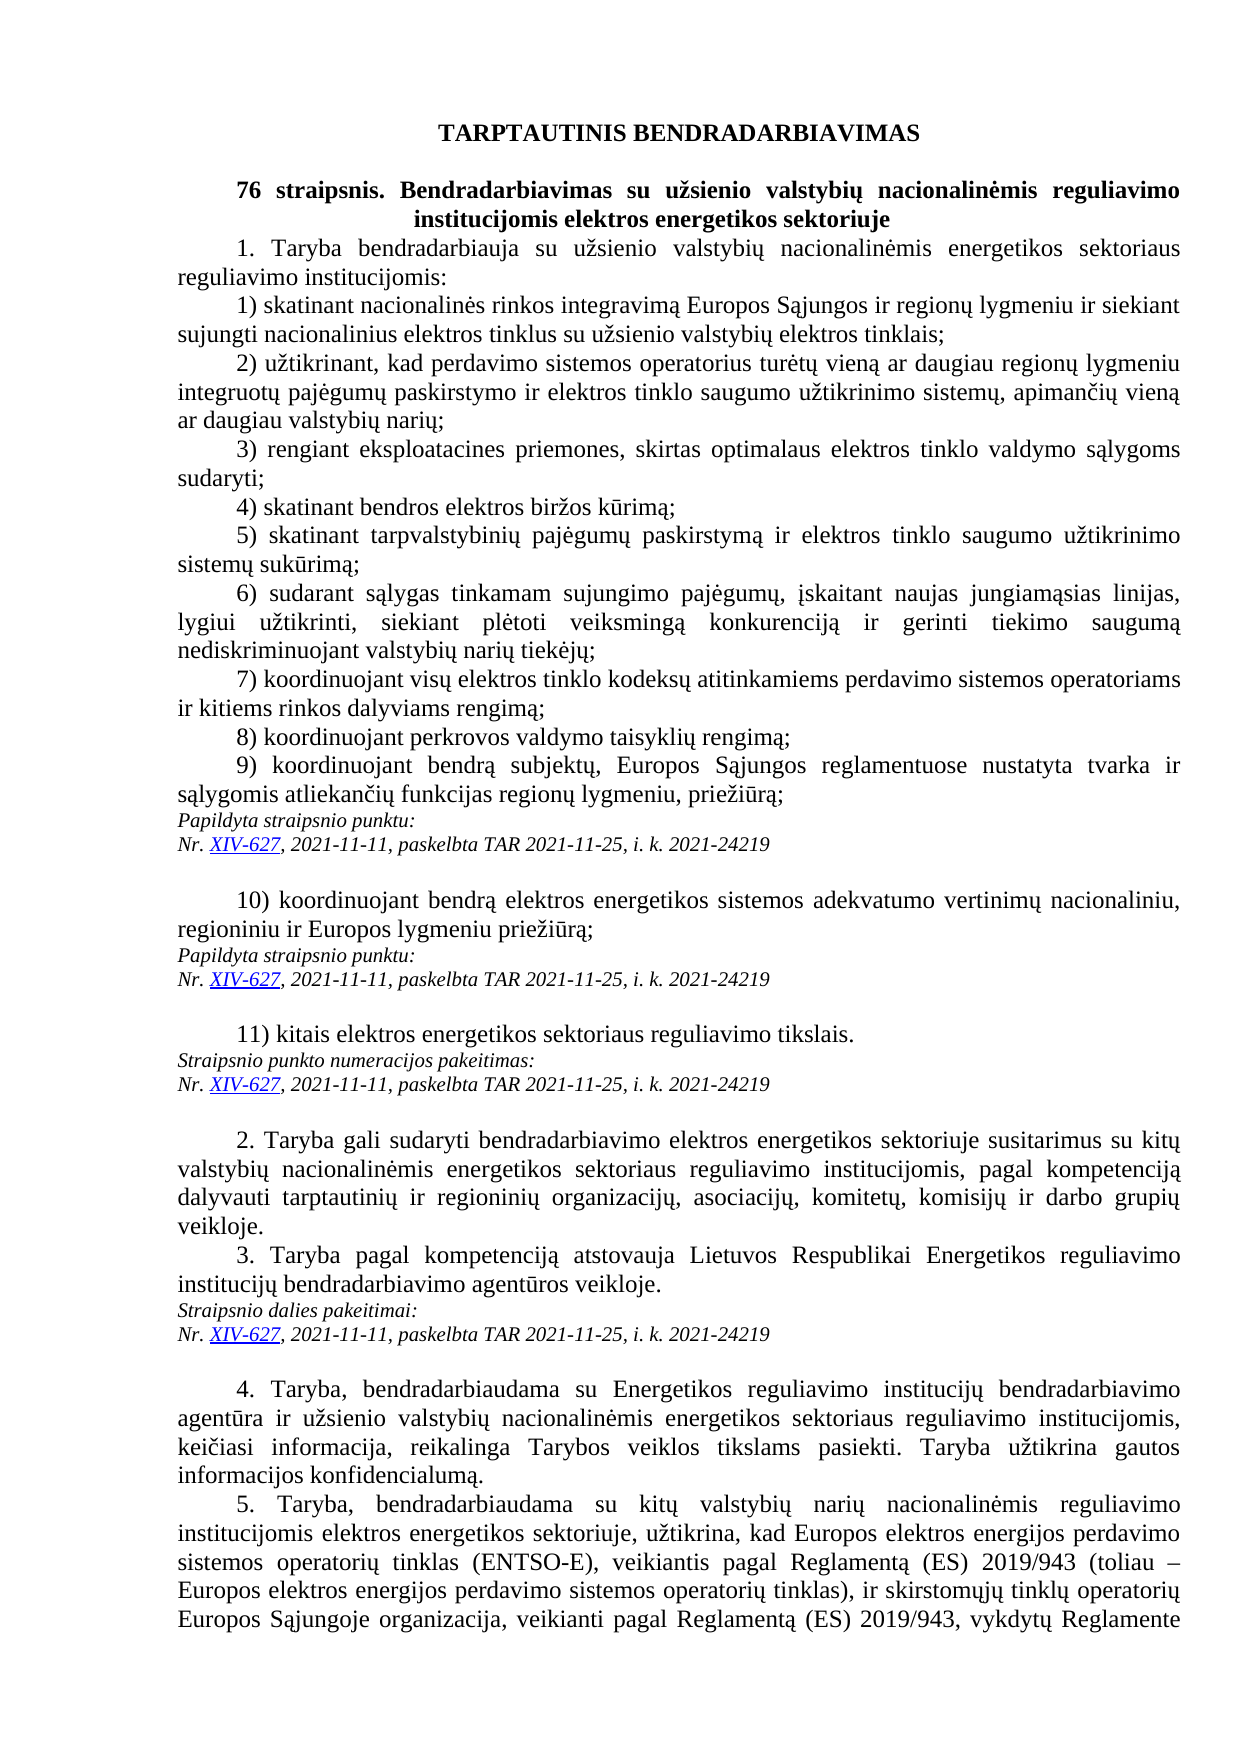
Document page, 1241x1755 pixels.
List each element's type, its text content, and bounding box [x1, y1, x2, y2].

text 2. Taryba gali sudaryti bendradarbiavimo elektros energetikos sektoriuje susitarimus su kitų valstybių nacionalinėmis energetikos sektoriaus reguliavimo institucijomis, pagal kompetenciją dalyvauti tarptautinių ir regioninių organizacijų, asociacijų, komitetų, komisijų ir darbo grupių veikloje. [177, 1125, 1181, 1240]
text Papildyta straipsnio punktu: [177, 942, 1181, 967]
text 10) koordinuojant bendrą elektros energetikos sistemos adekvatumo vertinimų nacionaliniu, regioniniu ir Europos lygmeniu priežiūrą; [177, 885, 1181, 942]
text 1. Taryba bendradarbiauja su užsienio valstybių nacionalinėmis energetikos sektoriaus reguliavimo institucijomis: [177, 233, 1181, 291]
text 76 straipsnis. Bendradarbiavimas su užsienio valstybių nacionalinėmis reguliavimo institucijomis elektros energetikos sektoriuje [236, 176, 1181, 233]
text 4) skatinant bendros elektros biržos kūrimą; [177, 492, 1181, 521]
text 3) rengiant eksploatacines priemones, skirtas optimalaus elektros tinklo valdymo sąlygoms sudaryti; [177, 434, 1181, 492]
text TARPTAUTINIS BENDRADARBIAVIMAS [177, 118, 1181, 147]
text 8) koordinuojant perkrovos valdymo taisyklių rengimą; [177, 722, 1181, 751]
text 9) koordinuojant bendrą subjektų, Europos Sąjungos reglamentuose nustatyta tvarka ir sąlygomis atliekančių funkcijas regionų lygmeniu, priežiūrą; [177, 751, 1181, 808]
text Nr. XIV-627, 2021-11-11, paskelbta TAR 2021-11-25, i. k. 2021-24219 [177, 1322, 1181, 1346]
text Straipsnio dalies pakeitimai: [177, 1297, 1181, 1322]
text Straipsnio punkto numeracijos pakeitimas: [177, 1048, 1181, 1072]
text 7) koordinuojant visų elektros tinklo kodeksų atitinkamiems perdavimo sistemos operatoriams ir kitiems rinkos dalyviams rengimą; [177, 664, 1181, 722]
text 1) skatinant nacionalinės rinkos integravimą Europos Sąjungos ir regionų lygmeniu ir siekiant sujungti nacionalinius elektros tinklus su užsienio valstybių elektros tinklais; [177, 291, 1181, 348]
text 4. Taryba, bendradarbiaudama su Energetikos reguliavimo institucijų bendradarbiavimo agentūra ir užsienio valstybių nacionalinėmis energetikos sektoriaus reguliavimo institucijomis, keičiasi informacija, reikalinga Tarybos veiklos tikslams pasiekti. Taryba užtikrina gautos informacijos konfidencialumą. [177, 1374, 1181, 1489]
text 5. Taryba, bendradarbiaudama su kitų valstybių narių nacionalinėmis reguliavimo institucijomis elektros energetikos sektoriuje, užtikrina, kad Europos elektros energijos perdavimo sistemos operatorių tinklas (ENTSO-E), veikiantis pagal Reglamentą (ES) 2019/943 (toliau – Europos elektros energijos perdavimo sistemos operatorių tinklas), ir skirstomųjų tinklų operatorių Europos Sąjungoje organizacija, veikianti pagal Reglamentą (ES) 2019/943, vykdytų Reglamente [177, 1489, 1181, 1633]
text 11) kitais elektros energetikos sektoriaus reguliavimo tikslais. [177, 1019, 1181, 1048]
text 3. Taryba pagal kompetenciją atstovauja Lietuvos Respublikai Energetikos reguliavimo institucijų bendradarbiavimo agentūros veikloje. [177, 1240, 1181, 1297]
text Nr. XIV-627, 2021-11-11, paskelbta TAR 2021-11-25, i. k. 2021-24219 [177, 832, 1181, 856]
text Nr. XIV-627, 2021-11-11, paskelbta TAR 2021-11-25, i. k. 2021-24219 [177, 1072, 1181, 1096]
text Papildyta straipsnio punktu: [177, 808, 1181, 832]
text 2) užtikrinant, kad perdavimo sistemos operatorius turėtų vieną ar daugiau regionų lygmeniu integruotų pajėgumų paskirstymo ir elektros tinklo saugumo užtikrinimo sistemų, apimančių vieną ar daugiau valstybių narių; [177, 348, 1181, 434]
text Nr. XIV-627, 2021-11-11, paskelbta TAR 2021-11-25, i. k. 2021-24219 [177, 967, 1181, 991]
text 6) sudarant sąlygas tinkamam sujungimo pajėgumų, įskaitant naujas jungiamąsias linijas, lygiui užtikrinti, siekiant plėtoti veiksmingą konkurenciją ir gerinti tiekimo saugumą nediskriminuojant valstybių narių tiekėjų; [177, 578, 1181, 664]
text 5) skatinant tarpvalstybinių pajėgumų paskirstymą ir elektros tinklo saugumo užtikrinimo sistemų sukūrimą; [177, 521, 1181, 578]
